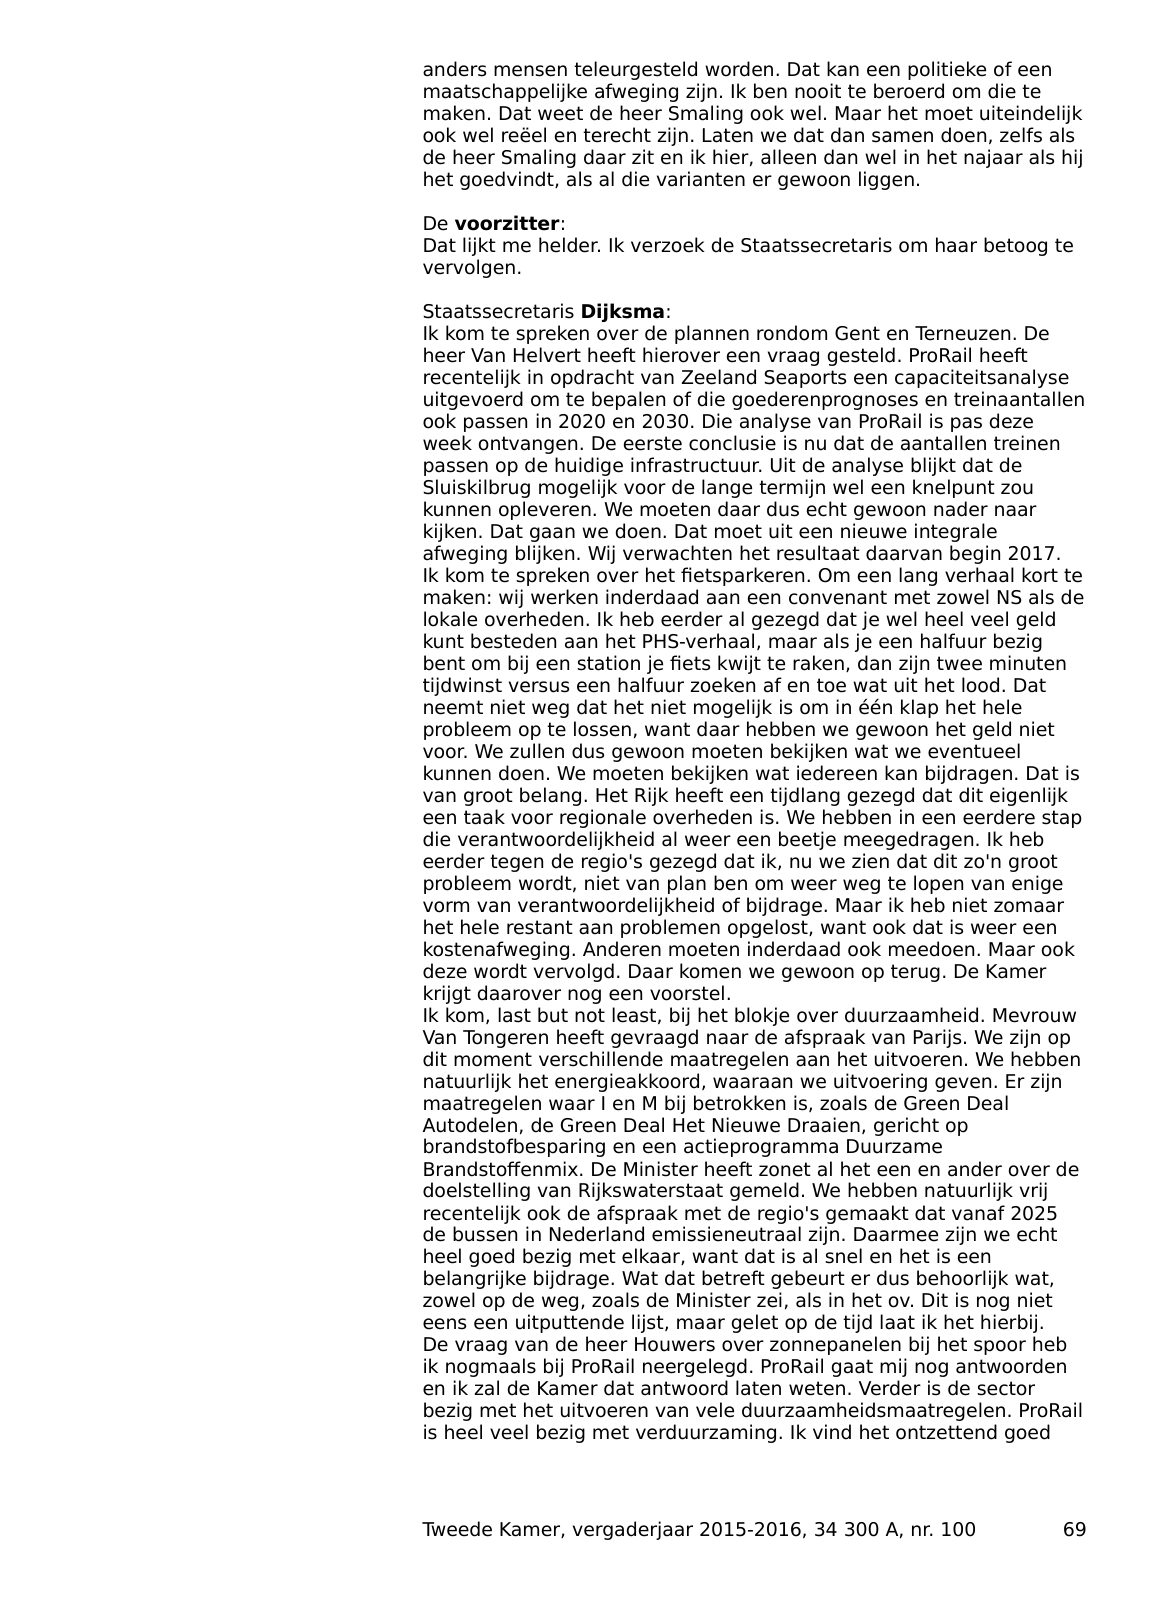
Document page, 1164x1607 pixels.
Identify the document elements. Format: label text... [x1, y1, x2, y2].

text Dat lijkt me helder. Ik verzoek de Staatssecretaris om haar betoog te vervolgen. [422, 235, 1087, 279]
text anders mensen teleurgesteld worden. Dat kan een politieke of een maatschappelijke afweging zijn. Ik ben nooit te beroerd om die te maken. Dat weet de heer Smaling ook wel. Maar het moet uiteindelijk ook wel reëel en terecht zijn. Laten we dat dan samen doen, zelfs als de heer Smaling daar zit en ik hier, alleen dan wel in het najaar als hij het goedvindt, als al die varianten er gewoon liggen. [422, 59, 1087, 191]
text Staatssecretaris Dijksma: [422, 301, 1087, 323]
text Ik kom te spreken over de plannen rondom Gent en Terneuzen. De heer Van Helvert heeft hierover een vraag gesteld. ProRail heeft recentelijk in opdracht van Zeeland Seaports een capaciteitsanalyse uitgevoerd om te bepalen of die goederenprognoses en treinaantallen ook passen in 2020 en 2030. Die analyse van ProRail is pas deze week ontvangen. De eerste conclusie is nu dat de aantallen treinen passen op de huidige infrastructuur. Uit de analyse blijkt dat de Sluiskilbrug mogelijk voor de lange termijn wel een knelpunt zou kunnen opleveren. We moeten daar dus echt gewoon nader naar kijken. Dat gaan we doen. Dat moet uit een nieuwe integrale afweging blijken. Wij verwachten het resultaat daarvan begin 2017. [422, 323, 1087, 565]
text Ik kom, last but not least, bij het blokje over duurzaamheid. Mevrouw Van Tongeren heeft gevraagd naar de afspraak van Parijs. We zijn op dit moment verschillende maatregelen aan het uitvoeren. We hebben natuurlijk het energieakkoord, waaraan we uitvoering geven. Er zijn maatregelen waar I en M bij betrokken is, zoals de Green Deal Autodelen, de Green Deal Het Nieuwe Draaien, gericht op brandstofbesparing en een actieprogramma Duurzame Brandstoffenmix. De Minister heeft zonet al het een en ander over de doelstelling van Rijkswaterstaat gemeld. We hebben natuurlijk vrij recentelijk ook de afspraak met de regio's gemaakt dat vanaf 2025 de bussen in Nederland emissieneutraal zijn. Daarmee zijn we echt heel goed bezig met elkaar, want dat is al snel en het is een belangrijke bijdrage. Wat dat betreft gebeurt er dus behoorlijk wat, zowel op de weg, zoals de Minister zei, als in het ov. Dit is nog niet eens een uitputtende lijst, maar gelet op de tijd laat ik het hierbij. [422, 1004, 1087, 1334]
text De voorzitter: [422, 213, 1087, 235]
text De vraag van de heer Houwers over zonnepanelen bij het spoor heb ik nogmaals bij ProRail neergelegd. ProRail gaat mij nog antwoorden en ik zal de Kamer dat antwoord laten weten. Verder is de sector bezig met het uitvoeren van vele duurzaamheidsmaatregelen. ProRail is heel veel bezig met verduurzaming. Ik vind het ontzettend goed [422, 1334, 1087, 1444]
text Ik kom te spreken over het fietsparkeren. Om een lang verhaal kort te maken: wij werken inderdaad aan een convenant met zowel NS als de lokale overheden. Ik heb eerder al gezegd dat je wel heel veel geld kunt besteden aan het PHS-verhaal, maar als je een halfuur bezig bent om bij een station je fiets kwijt te raken, dan zijn twee minuten tijdwinst versus een halfuur zoeken af en toe wat uit het lood. Dat neemt niet weg dat het niet mogelijk is om in één klap het hele probleem op te lossen, want daar hebben we gewoon het geld niet voor. We zullen dus gewoon moeten bekijken wat we eventueel kunnen doen. We moeten bekijken wat iedereen kan bijdragen. Dat is van groot belang. Het Rijk heeft een tijdlang gezegd dat dit eigenlijk een taak voor regionale overheden is. We hebben in een eerdere stap die verantwoordelijkheid al weer een beetje meegedragen. Ik heb eerder tegen de regio's gezegd dat ik, nu we zien dat dit zo'n groot probleem wordt, niet van plan ben om weer weg te lopen van enige vorm van verantwoordelijkheid of bijdrage. Maar ik heb niet zomaar het hele restant aan problemen opgelost, want ook dat is weer een kostenafweging. Anderen moeten inderdaad ook meedoen. Maar ook deze wordt vervolgd. Daar komen we gewoon op terug. De Kamer krijgt daarover nog een voorstel. [422, 565, 1087, 1004]
